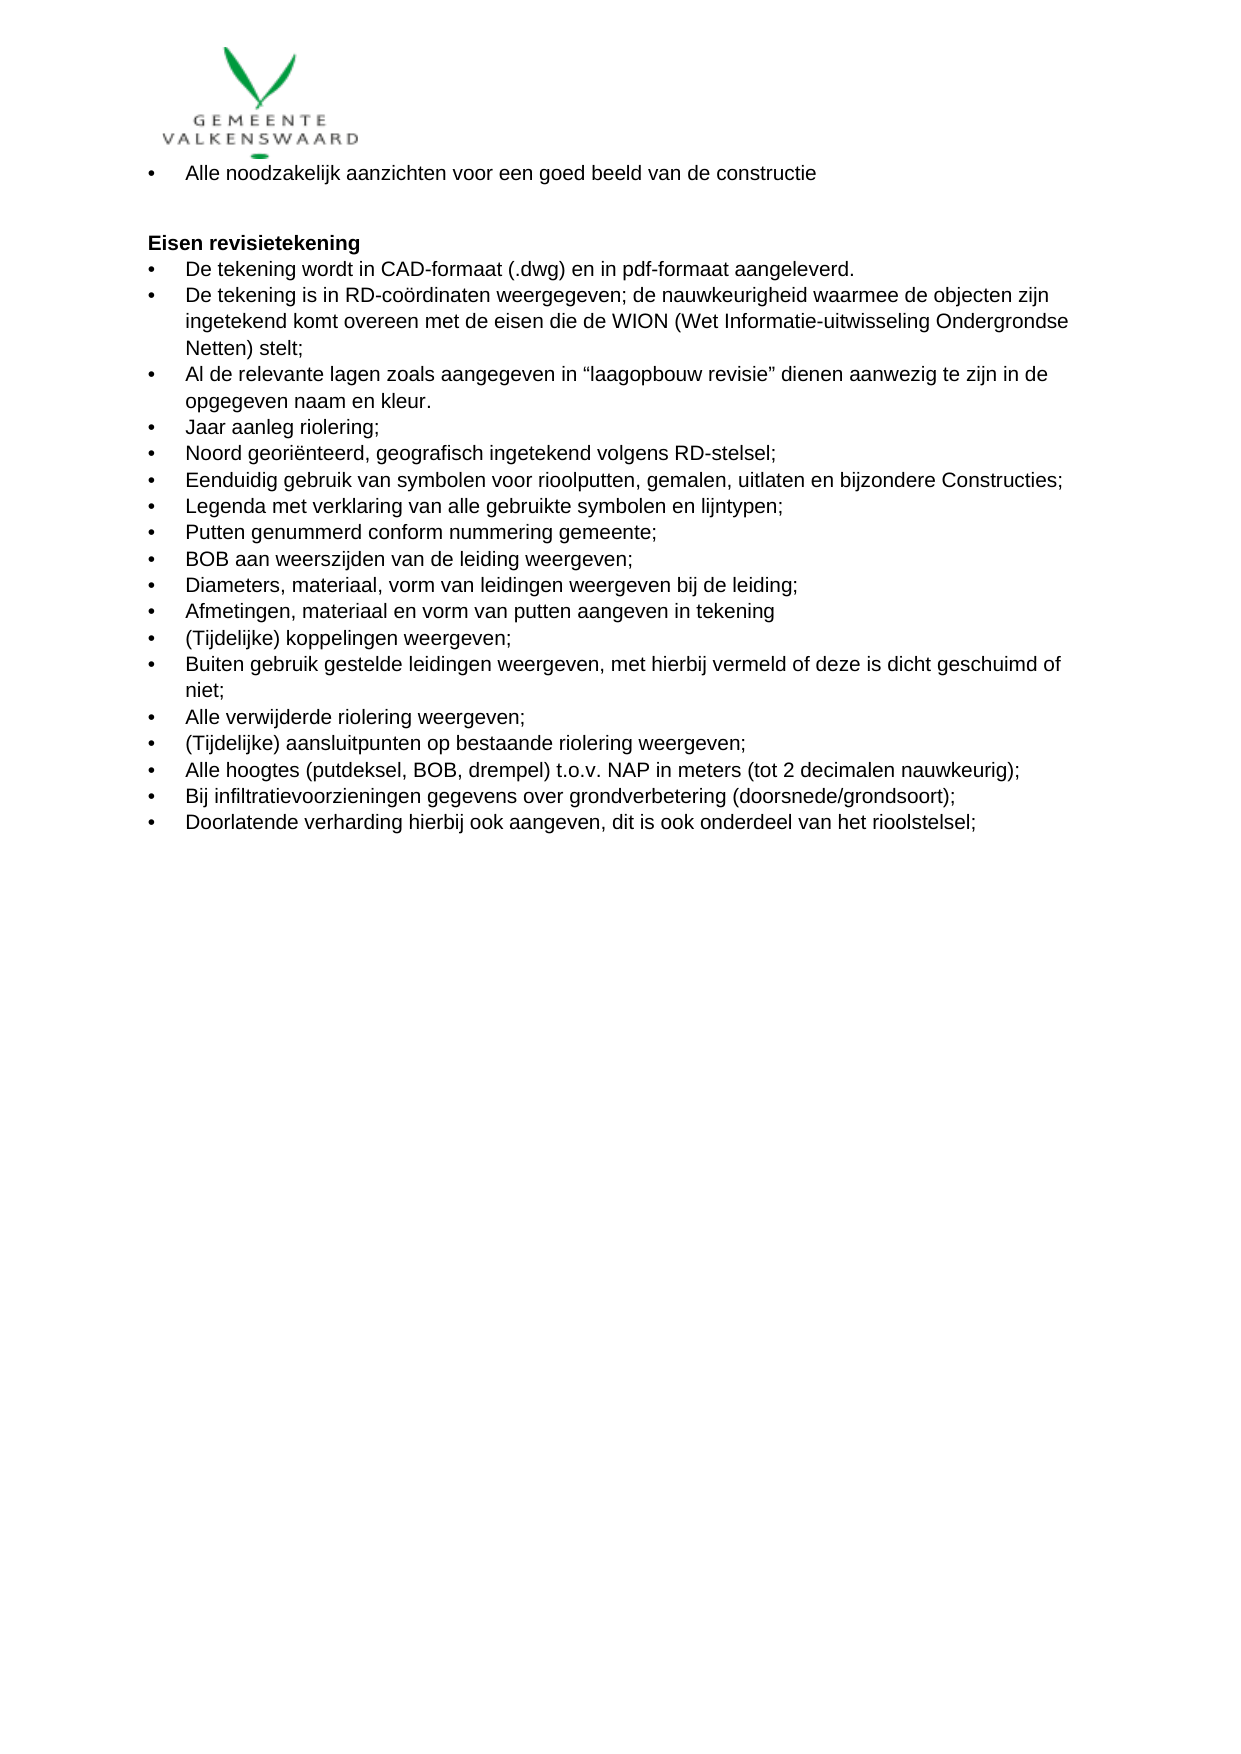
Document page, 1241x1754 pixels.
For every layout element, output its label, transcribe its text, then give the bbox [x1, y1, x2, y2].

list Alle noodzakelijk aanzichten voor een goed beeld van de constructie [148, 148, 1093, 185]
list Bij infiltratievoorzieningen gegevens over grondverbetering (doorsnede/grondsoort); [148, 784, 1093, 808]
list Afmetingen, materiaal en vorm van putten aangeven in tekening [148, 599, 1093, 623]
text Eisen revisietekening [148, 230, 1093, 254]
list (Tijdelijke) aansluitpunten op bestaande riolering weergeven; [148, 731, 1093, 755]
list Buiten gebruik gestelde leidingen weergeven, met hierbij vermeld of deze is dicht geschuimd of niet; [148, 652, 1093, 702]
list Legenda met verklaring van alle gebruikte symbolen en lijntypen; [148, 494, 1093, 518]
list Alle hoogtes (putdeksel, BOB, drempel) t.o.v. NAP in meters (tot 2 decimalen nauwkeurig); [148, 757, 1093, 781]
list De tekening is in RD-coördinaten weergegeven; de nauwkeurigheid waarmee de objecten zijn ingetekend komt overeen met de eisen die de WION (Wet Informatie-uitwisseling Ondergrondse Netten) stelt; [148, 283, 1093, 360]
list BOB aan weerszijden van de leiding weergeven; [148, 547, 1093, 571]
list Putten genummerd conform nummering gemeente; [148, 520, 1093, 544]
list Eenduidig gebruik van symbolen voor rioolputten, gemalen, uitlaten en bijzondere Constructies; [148, 467, 1093, 491]
list Jaar aanleg riolering; [148, 415, 1093, 439]
list Noord georiënteerd, geografisch ingetekend volgens RD-stelsel; [148, 441, 1093, 465]
list Diameters, materiaal, vorm van leidingen weergeven bij de leiding; [148, 573, 1093, 597]
list Doorlatende verharding hierbij ook aangeven, dit is ook onderdeel van het rioolstelsel; [148, 810, 1093, 834]
list Alle verwijderde riolering weergeven; [148, 705, 1093, 729]
list Al de relevante lagen zoals aangegeven in “laagopbouw revisie” dienen aanwezig te zijn in de opgegeven naam en kleur. [148, 362, 1093, 412]
list (Tijdelijke) koppelingen weergeven; [148, 626, 1093, 649]
list De tekening wordt in CAD-formaat (.dwg) en in pdf-formaat aangeleverd. [148, 257, 1093, 281]
